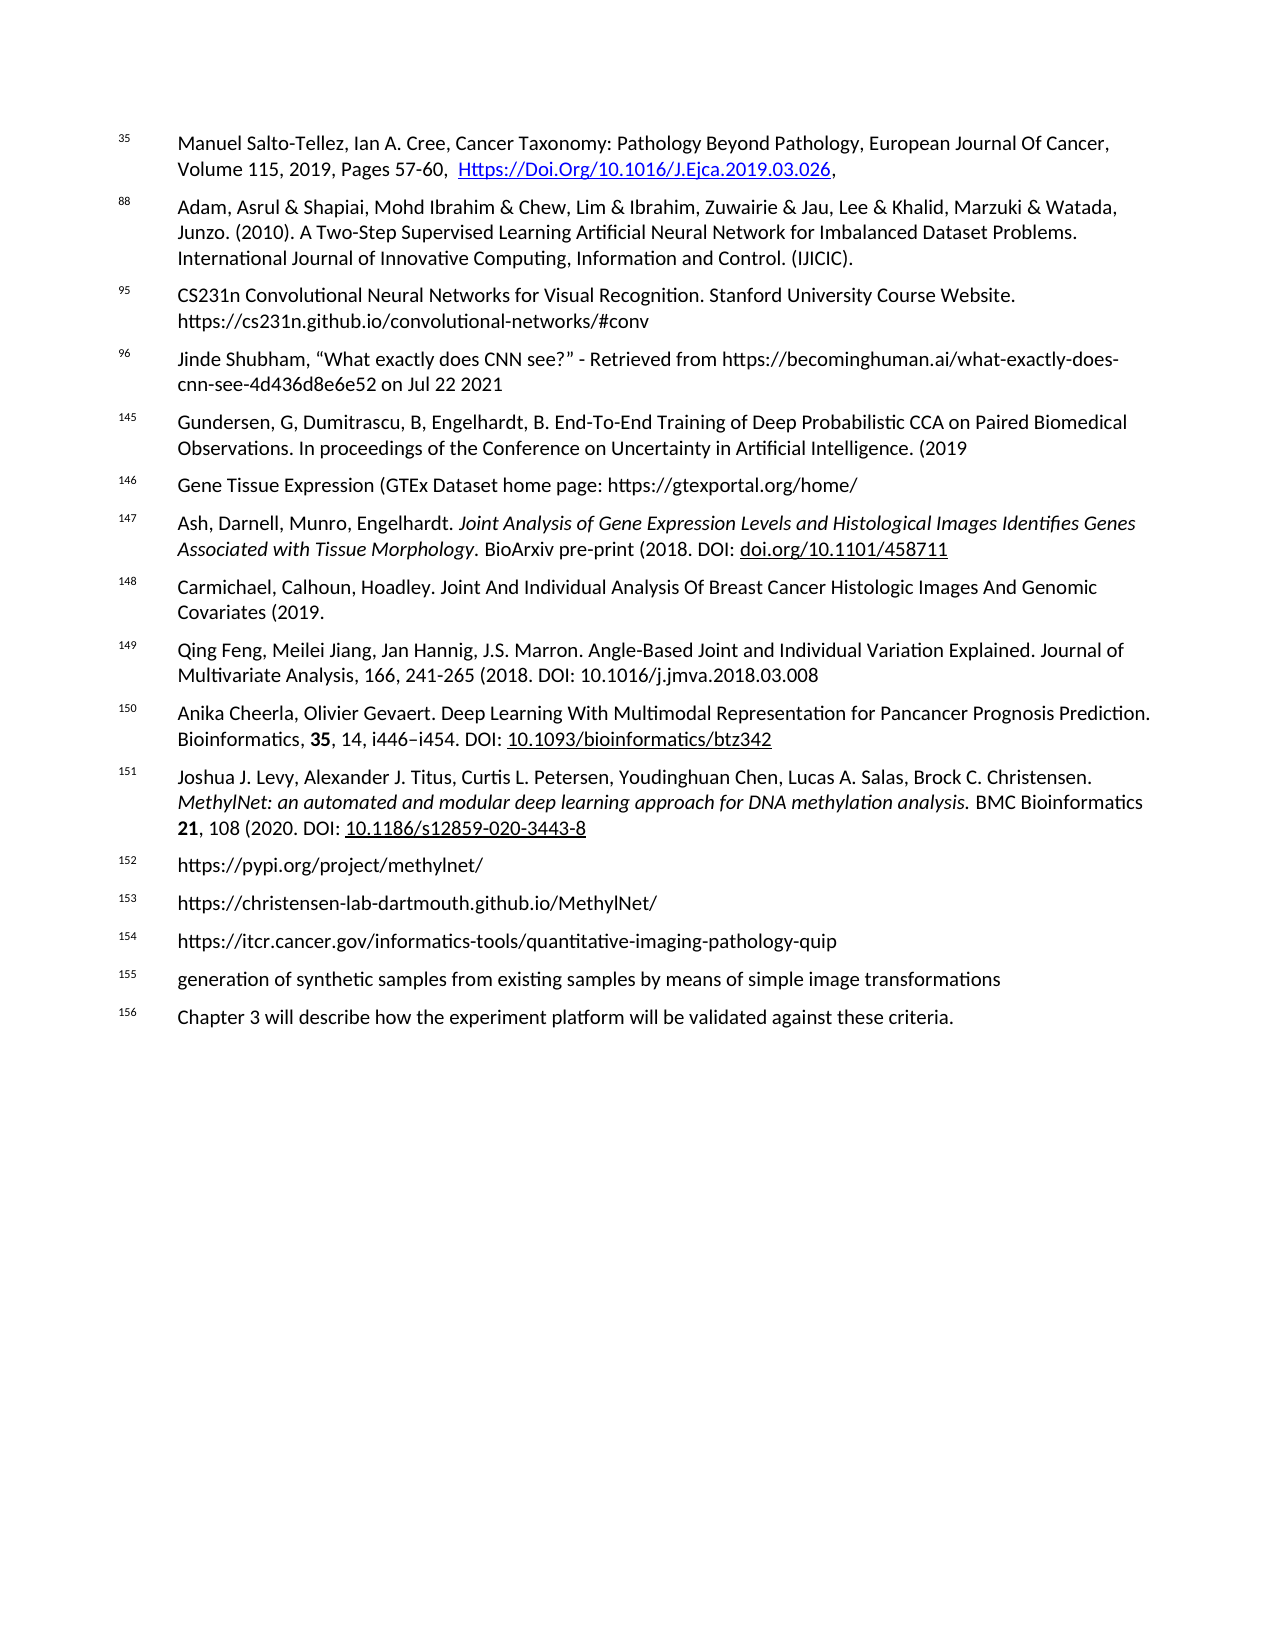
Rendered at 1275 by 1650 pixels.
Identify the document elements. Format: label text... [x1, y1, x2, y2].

text Qing Feng, Meilei Jiang, Jan Hannig, J.S. Marron. Angle-Based Joint and Individual Variation Explained. Journal of Multivariate Analysis, 166, 241-265 (2018. DOI: 10.1016/j.jmva.2018.03.008 [118, 637, 1157, 688]
text Gene Tissue Expression (GTEx Dataset home page: https://gtexportal.org/home/ [118, 473, 1157, 498]
text Manuel Salto-Tellez, Ian A. Cree, Cancer Taxonomy: Pathology Beyond Pathology, European Journal Of Cancer, Volume 115, 2019, Pages 57-60, Https://Doi.Org/10.1016/J.Ejca.2019.03.026, [118, 131, 1157, 181]
text generation of synthetic samples from existing samples by means of simple image transformations [118, 966, 1157, 992]
text Adam, Asrul & Shapiai, Mohd Ibrahim & Chew, Lim & Ibrahim, Zuwairie & Jau, Lee & Khalid, Marzuki & Watada, Junzo. (2010). A Two-Step Supervised Learning Artificial Neural Network for Imbalanced Dataset Problems. International Journal of Innovative Computing, Information and Control. (IJICIC). [118, 194, 1157, 270]
text Carmichael, Calhoun, Hoadley. Joint And Individual Analysis Of Breast Cancer Histologic Images And Genomic Covariates (2019. [118, 574, 1157, 625]
text Anika Cheerla, Olivier Gevaert. Deep Learning With Multimodal Representation for Pancancer Prognosis Prediction. Bioinformatics, 35, 14, i446–i454. DOI: 10.1093/bioinformatics/btz342 [118, 701, 1157, 751]
text CS231n Convolutional Neural Networks for Visual Recognition. Stanford University Course Website. https://cs231n.github.io/convolutional-networks/#conv [118, 283, 1157, 333]
text Joshua J. Levy, Alexander J. Titus, Curtis L. Petersen, Youdinghuan Chen, Lucas A. Salas, Brock C. Christensen. MethylNet: an automated and modular deep learning approach for DNA methylation analysis. BMC Bioinformatics 21, 108 (2020. DOI: 10.1186/s12859-020-3443-8 [118, 764, 1157, 840]
text https://itcr.cancer.gov/informatics-tools/quantitative-imaging-pathology-quip [118, 928, 1157, 954]
text https://pypi.org/project/methylnet/ [118, 853, 1157, 878]
text Gundersen, G, Dumitrascu, B, Engelhardt, B. End-To-End Training of Deep Probabilistic CCA on Paired Biomedical Observations. In proceedings of the Conference on Uncertainty in Artificial Intelligence. (2019 [118, 409, 1157, 460]
text Ash, Darnell, Munro, Engelhardt. Joint Analysis of Gene Expression Levels and Histological Images Identifies Genes Associated with Tissue Morphology. BioArxiv pre-print (2018. DOI: doi.org/10.1101/458711 [118, 511, 1157, 561]
text Jinde Shubham, “What exactly does CNN see?” - Retrieved from https://becominghuman.ai/what-exactly-does-cnn-see-4d436d8e6e52 on Jul 22 2021 [118, 346, 1157, 397]
text https://christensen-lab-dartmouth.github.io/MethylNet/ [118, 891, 1157, 916]
text Chapter 3 will describe how the experiment platform will be validated against these criteria. [118, 1004, 1157, 1030]
